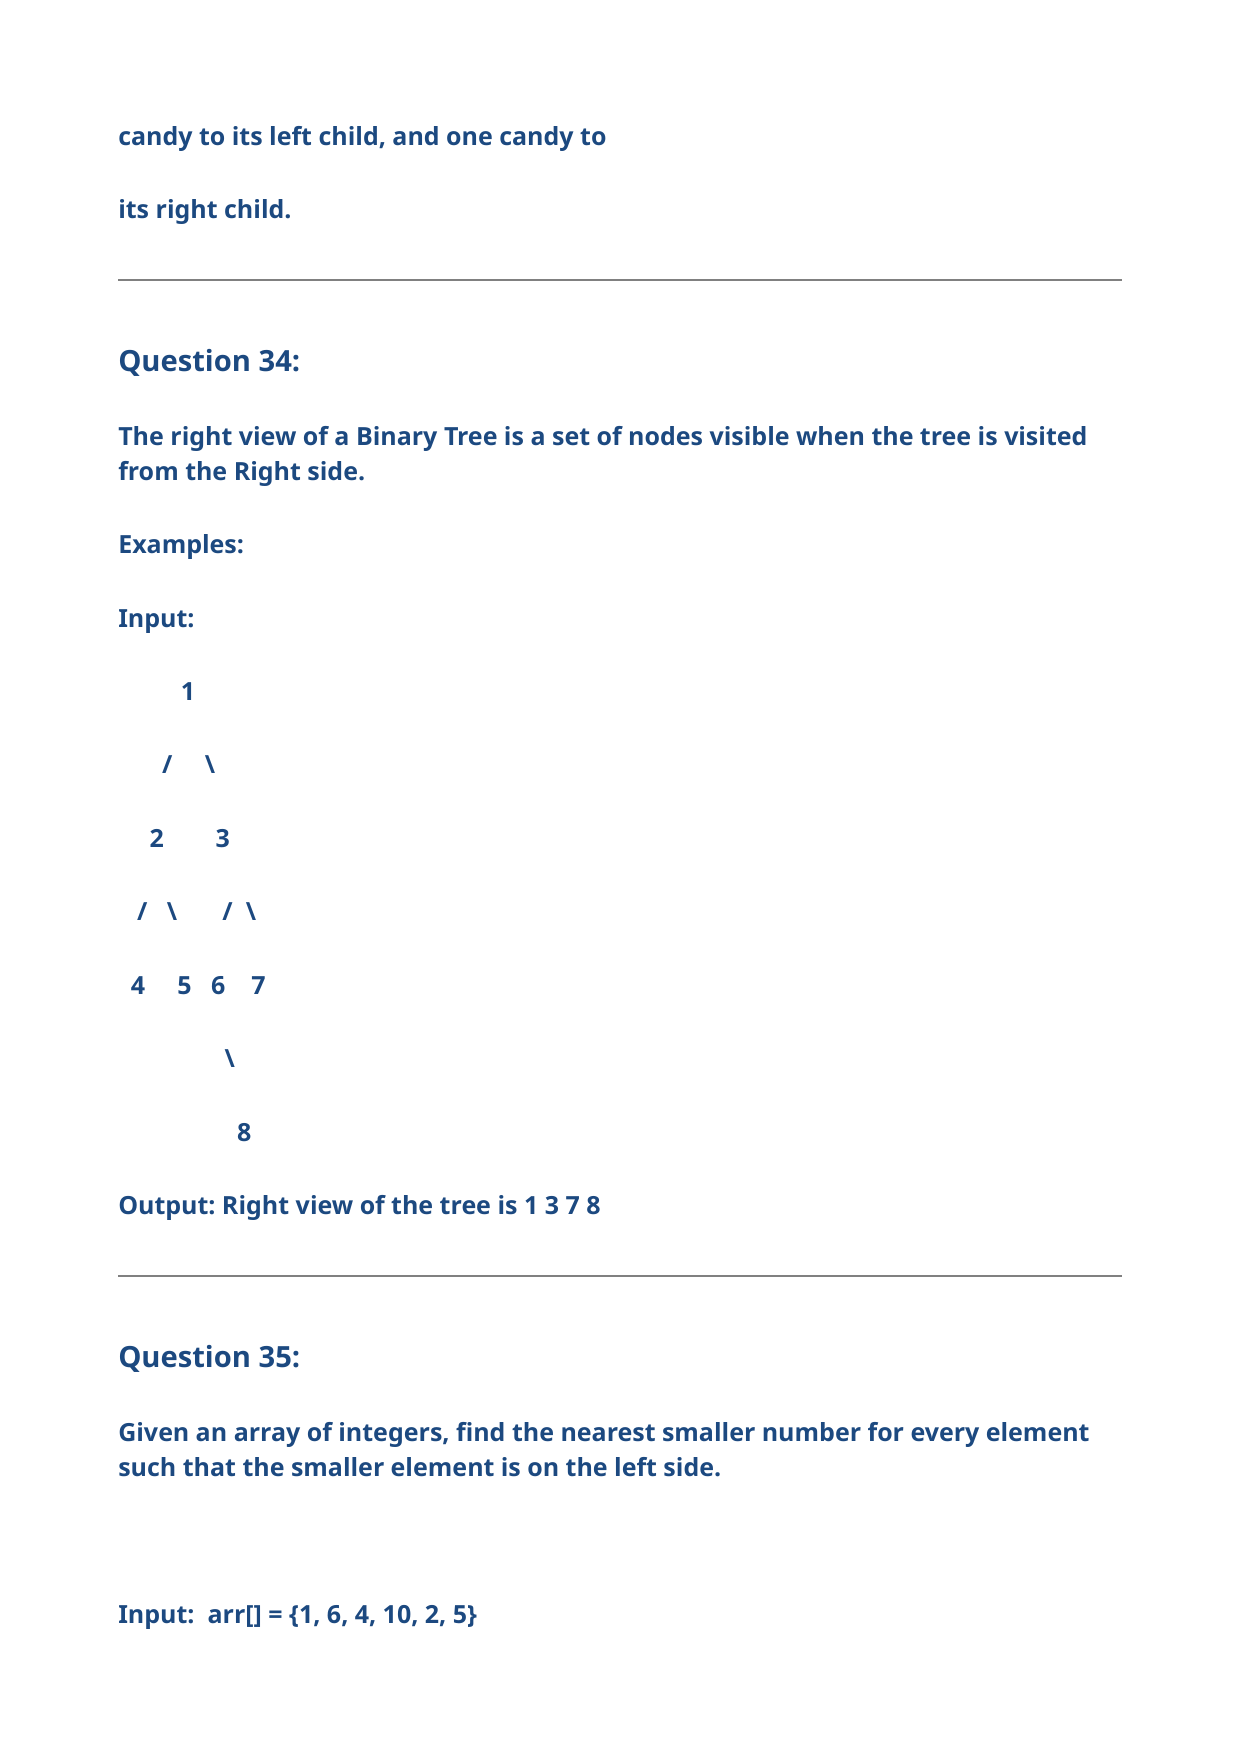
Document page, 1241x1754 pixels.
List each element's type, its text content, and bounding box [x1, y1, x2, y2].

text 4 5 6 7 [118, 967, 1122, 1002]
text Given an array of integers, find the nearest smaller number for every element such that the smaller element is on the left side. [118, 1415, 1122, 1483]
text Output: Right view of the tree is 1 3 7 8 [118, 1187, 1122, 1222]
text 8 [118, 1114, 1122, 1148]
text / \ [118, 747, 1122, 781]
text 2 3 [118, 820, 1122, 855]
text / \ / \ [118, 894, 1122, 928]
subtitle Question 34: [118, 341, 1122, 380]
text Input: arr[] = {1, 6, 4, 10, 2, 5} [118, 1596, 1122, 1630]
text Input: [118, 600, 1122, 634]
text The right view of a Binary Tree is a set of nodes visible when the tree is visited from the Right side. [118, 419, 1122, 487]
text its right child. [118, 192, 1122, 226]
text 1 [118, 673, 1122, 708]
text Examples: [118, 527, 1122, 561]
text \ [118, 1041, 1122, 1075]
text candy to its left child, and one candy to [118, 118, 1122, 152]
subtitle Question 35: [118, 1336, 1122, 1376]
